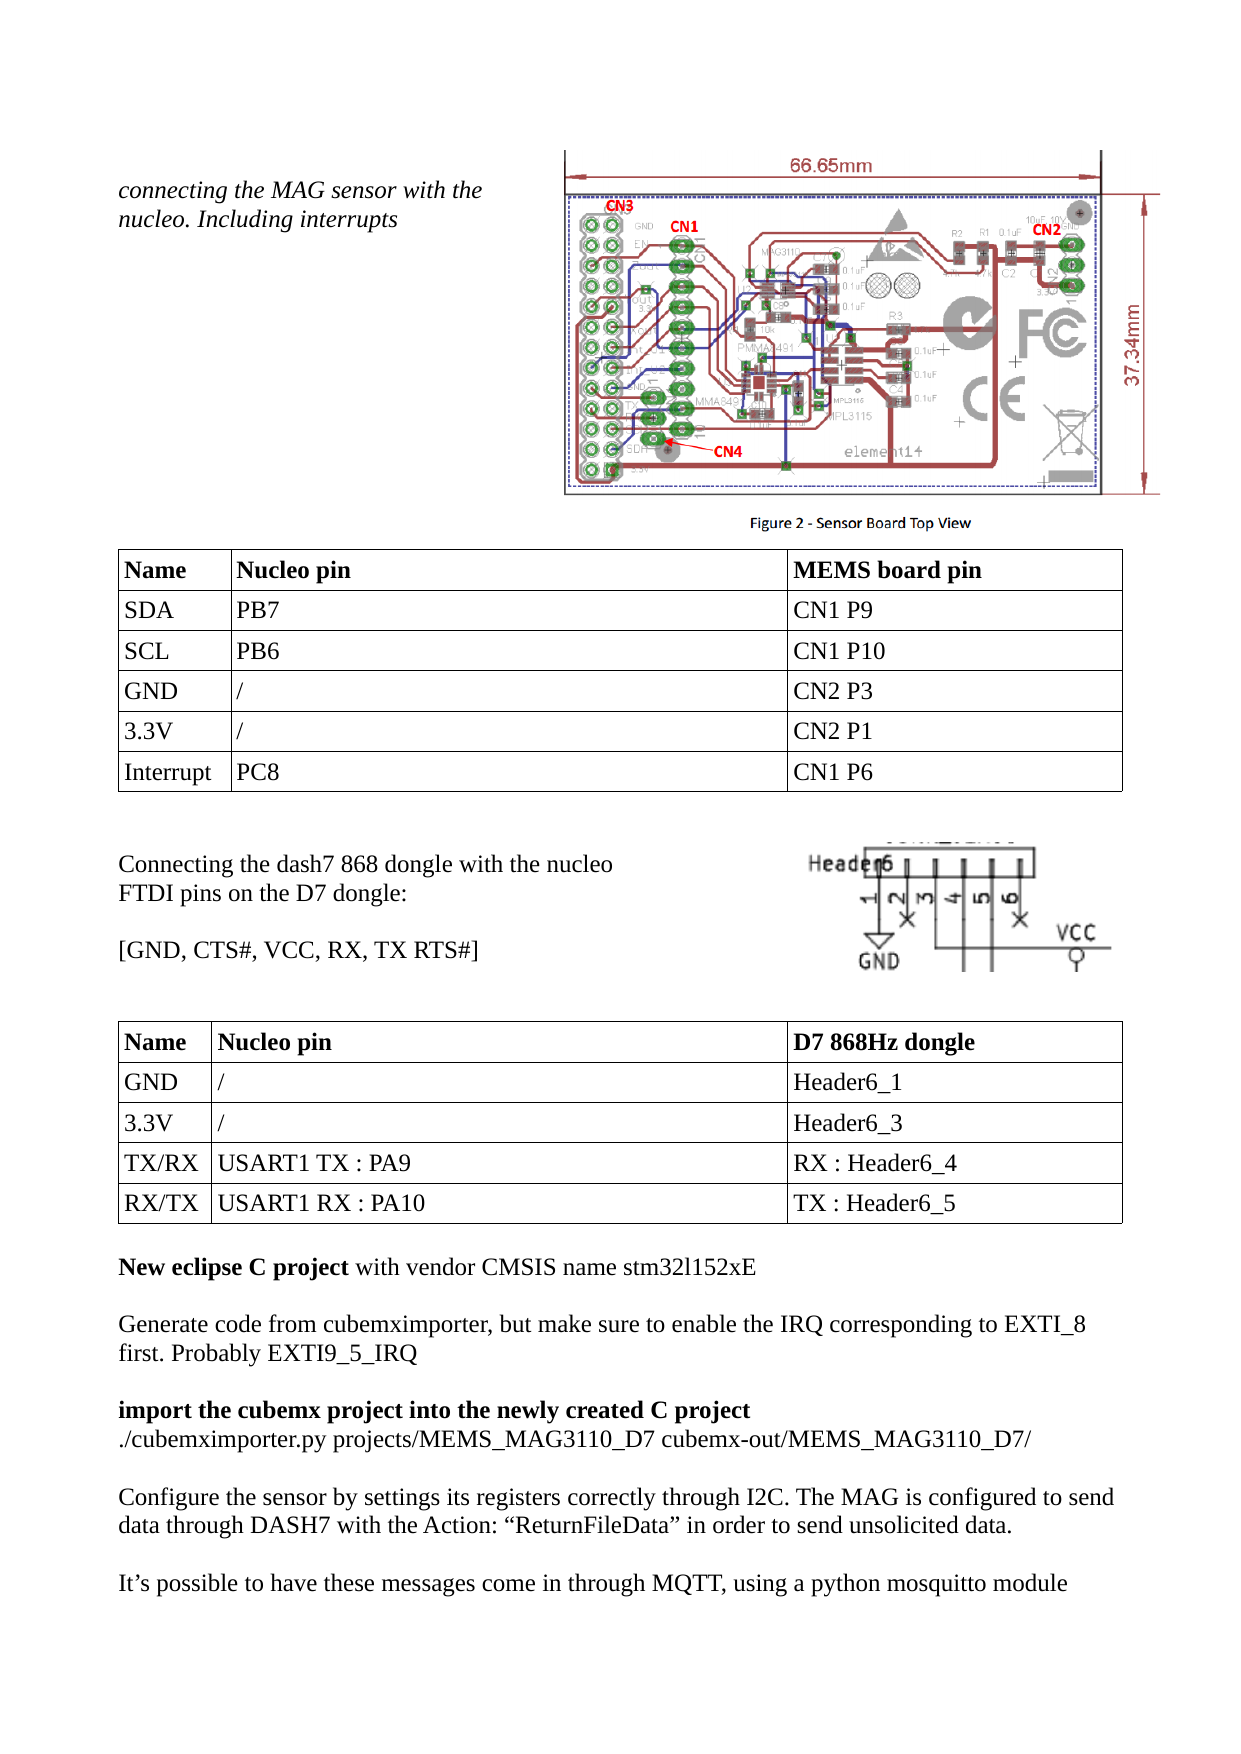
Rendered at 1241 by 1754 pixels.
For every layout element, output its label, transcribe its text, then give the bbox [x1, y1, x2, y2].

table_header Name [119, 1022, 211, 1062]
table_cell CN2 P3 [788, 671, 1122, 711]
text import the cubemx project into the newly created C project [118, 1396, 1122, 1424]
text It’s possible to have these messages come in through MQTT, using a python mosquitto module [118, 1568, 1122, 1597]
table_cell / [212, 1103, 787, 1142]
table_header MEMS board pin [788, 550, 1122, 590]
table_cell Header6_3 [788, 1103, 1122, 1142]
table_cell PC8 [232, 752, 787, 791]
table_cell RX : Header6_4 [788, 1143, 1122, 1183]
picture [801, 842, 1112, 972]
table_cell CN1 P10 [788, 631, 1122, 670]
table_cell CN1 P9 [788, 591, 1122, 630]
text Connecting the dash7 868 dongle with the nucleo [118, 849, 801, 878]
table_cell RX/TX [119, 1184, 211, 1223]
table_cell PB7 [232, 591, 787, 630]
table_cell 3.3V [119, 1103, 211, 1142]
table_header Nucleo pin [212, 1022, 787, 1062]
text ./cubemximporter.py projects/MEMS_MAG3110_D7 cubemx-out/MEMS_MAG3110_D7/ [118, 1424, 1122, 1453]
table_cell PB6 [232, 631, 787, 670]
table_header Nucleo pin [232, 550, 787, 590]
text Generate code from cubemximporter, but make sure to enable the IRQ corresponding to EXTI_8 first. Probably EXTI9_5_IRQ [118, 1309, 1122, 1367]
table_cell / [232, 712, 787, 751]
table_cell / [212, 1063, 787, 1102]
table_cell 3.3V [119, 712, 231, 751]
table_header Name [119, 550, 231, 590]
text [GND, CTS#, VCC, RX, TX RTS#] [118, 935, 801, 964]
picture [533, 150, 1180, 536]
table_header D7 868Hz dongle [788, 1022, 1122, 1062]
table_cell USART1 TX : PA9 [212, 1143, 787, 1183]
text Configure the sensor by settings its registers correctly through I2C. The MAG is configured to send data through DASH7 with the Action: “ReturnFileData” in order to send unsolicited data. [118, 1482, 1122, 1539]
table_cell Interrupt [119, 752, 231, 791]
text connecting the MAG sensor with the nucleo. Including interrupts [118, 176, 533, 233]
table_cell USART1 RX : PA10 [212, 1184, 787, 1223]
table_cell GND [119, 671, 231, 711]
table_cell Header6_1 [788, 1063, 1122, 1102]
table_cell TX : Header6_5 [788, 1184, 1122, 1223]
table_cell SCL [119, 631, 231, 670]
table_cell / [232, 671, 787, 711]
text FTDI pins on the D7 dongle: [118, 878, 801, 906]
table_cell GND [119, 1063, 211, 1102]
table_cell TX/RX [119, 1143, 211, 1183]
text New eclipse C project with vendor CMSIS name stm32l152xE [118, 1252, 1122, 1281]
table_cell CN1 P6 [788, 752, 1122, 791]
table_cell SDA [119, 591, 231, 630]
table_cell CN2 P1 [788, 712, 1122, 751]
